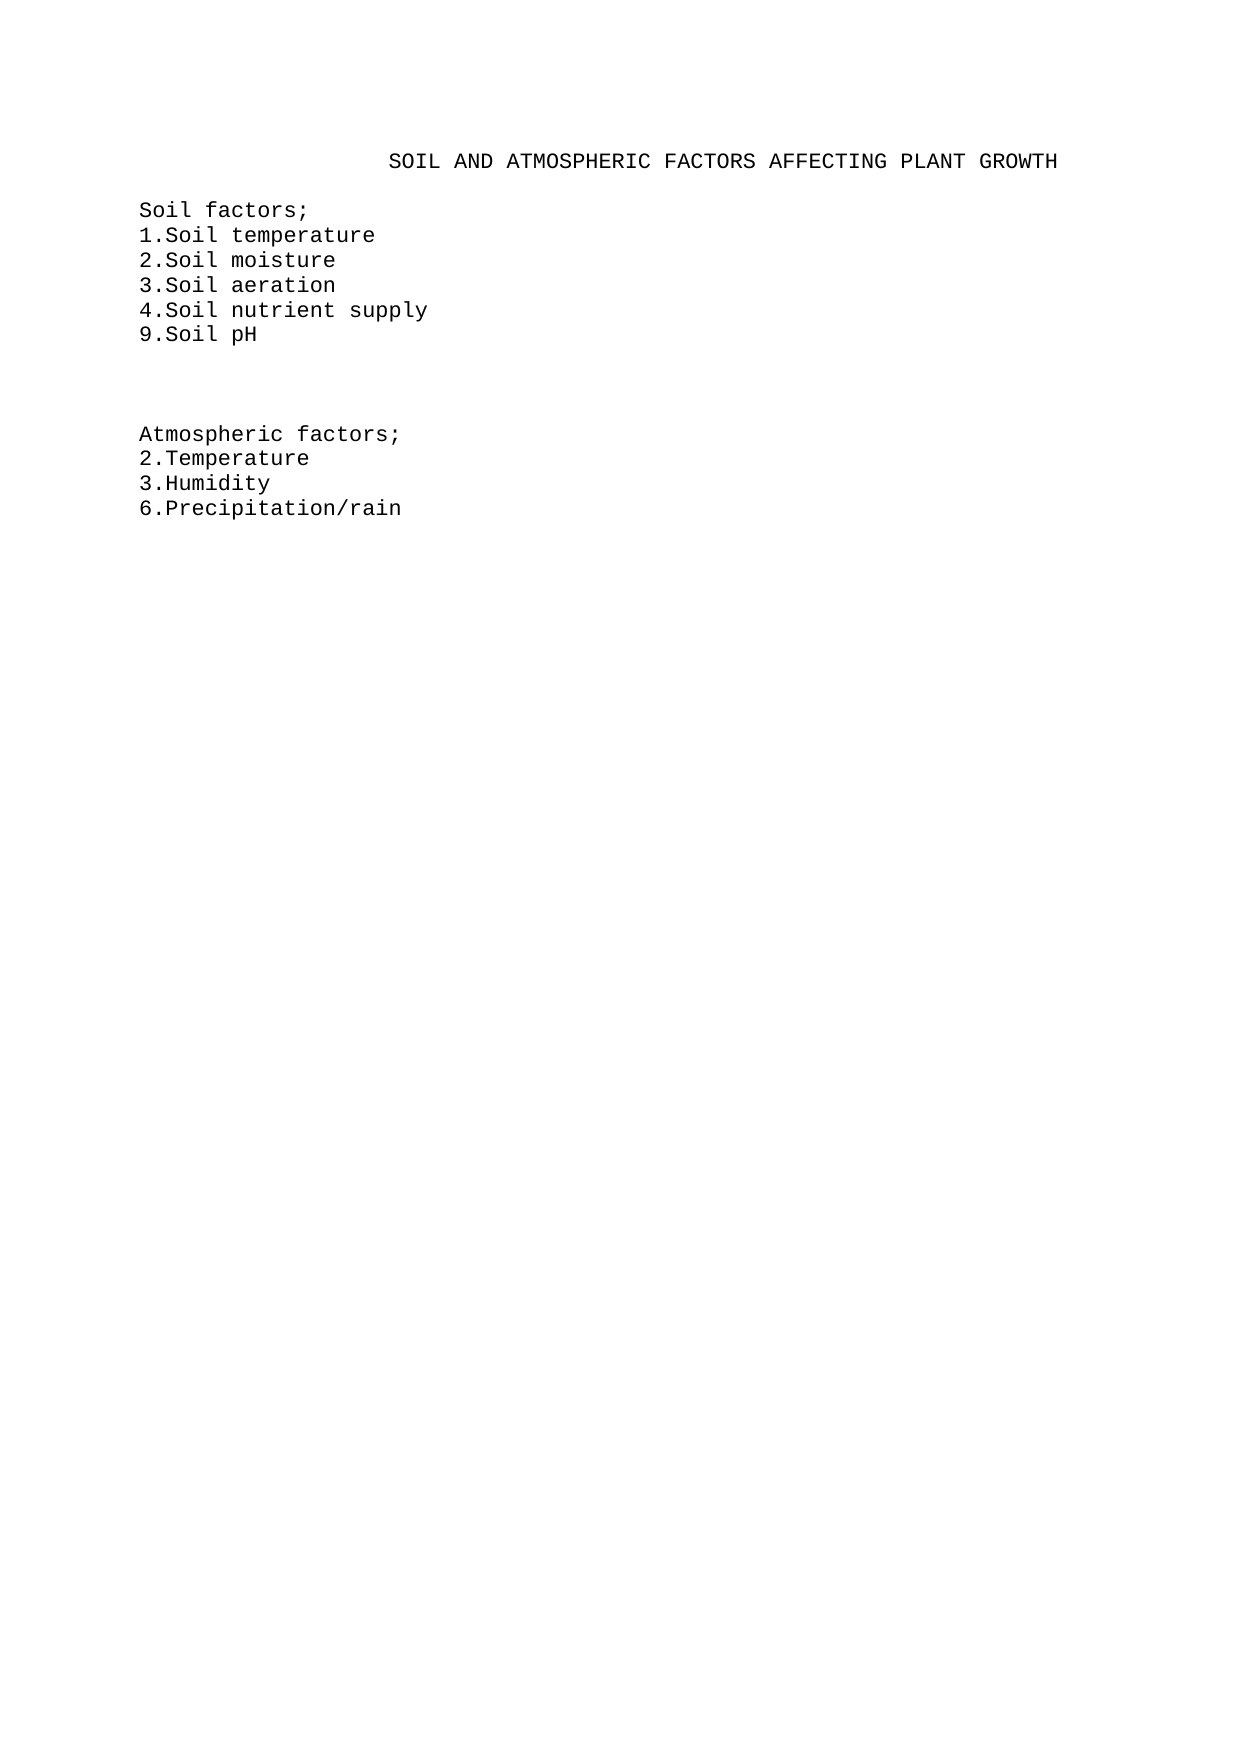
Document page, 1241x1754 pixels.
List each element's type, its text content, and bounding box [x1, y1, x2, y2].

text 6.Precipitation/rain [139, 497, 1101, 522]
text Atmospheric factors; [139, 423, 1101, 447]
text 3.Soil aeration [139, 274, 1101, 299]
text 2.Soil moisture [139, 249, 1101, 274]
text Soil factors; [139, 199, 1101, 224]
text 9.Soil pH [139, 323, 1101, 348]
text 4.Soil nutrient supply [139, 299, 1101, 323]
text 1.Soil temperature [139, 224, 1101, 249]
text 3.Humidity [139, 472, 1101, 497]
text 2.Temperature [139, 447, 1101, 472]
text SOIL AND ATMOSPHERIC FACTORS AFFECTING PLANT GROWTH [139, 150, 1101, 175]
